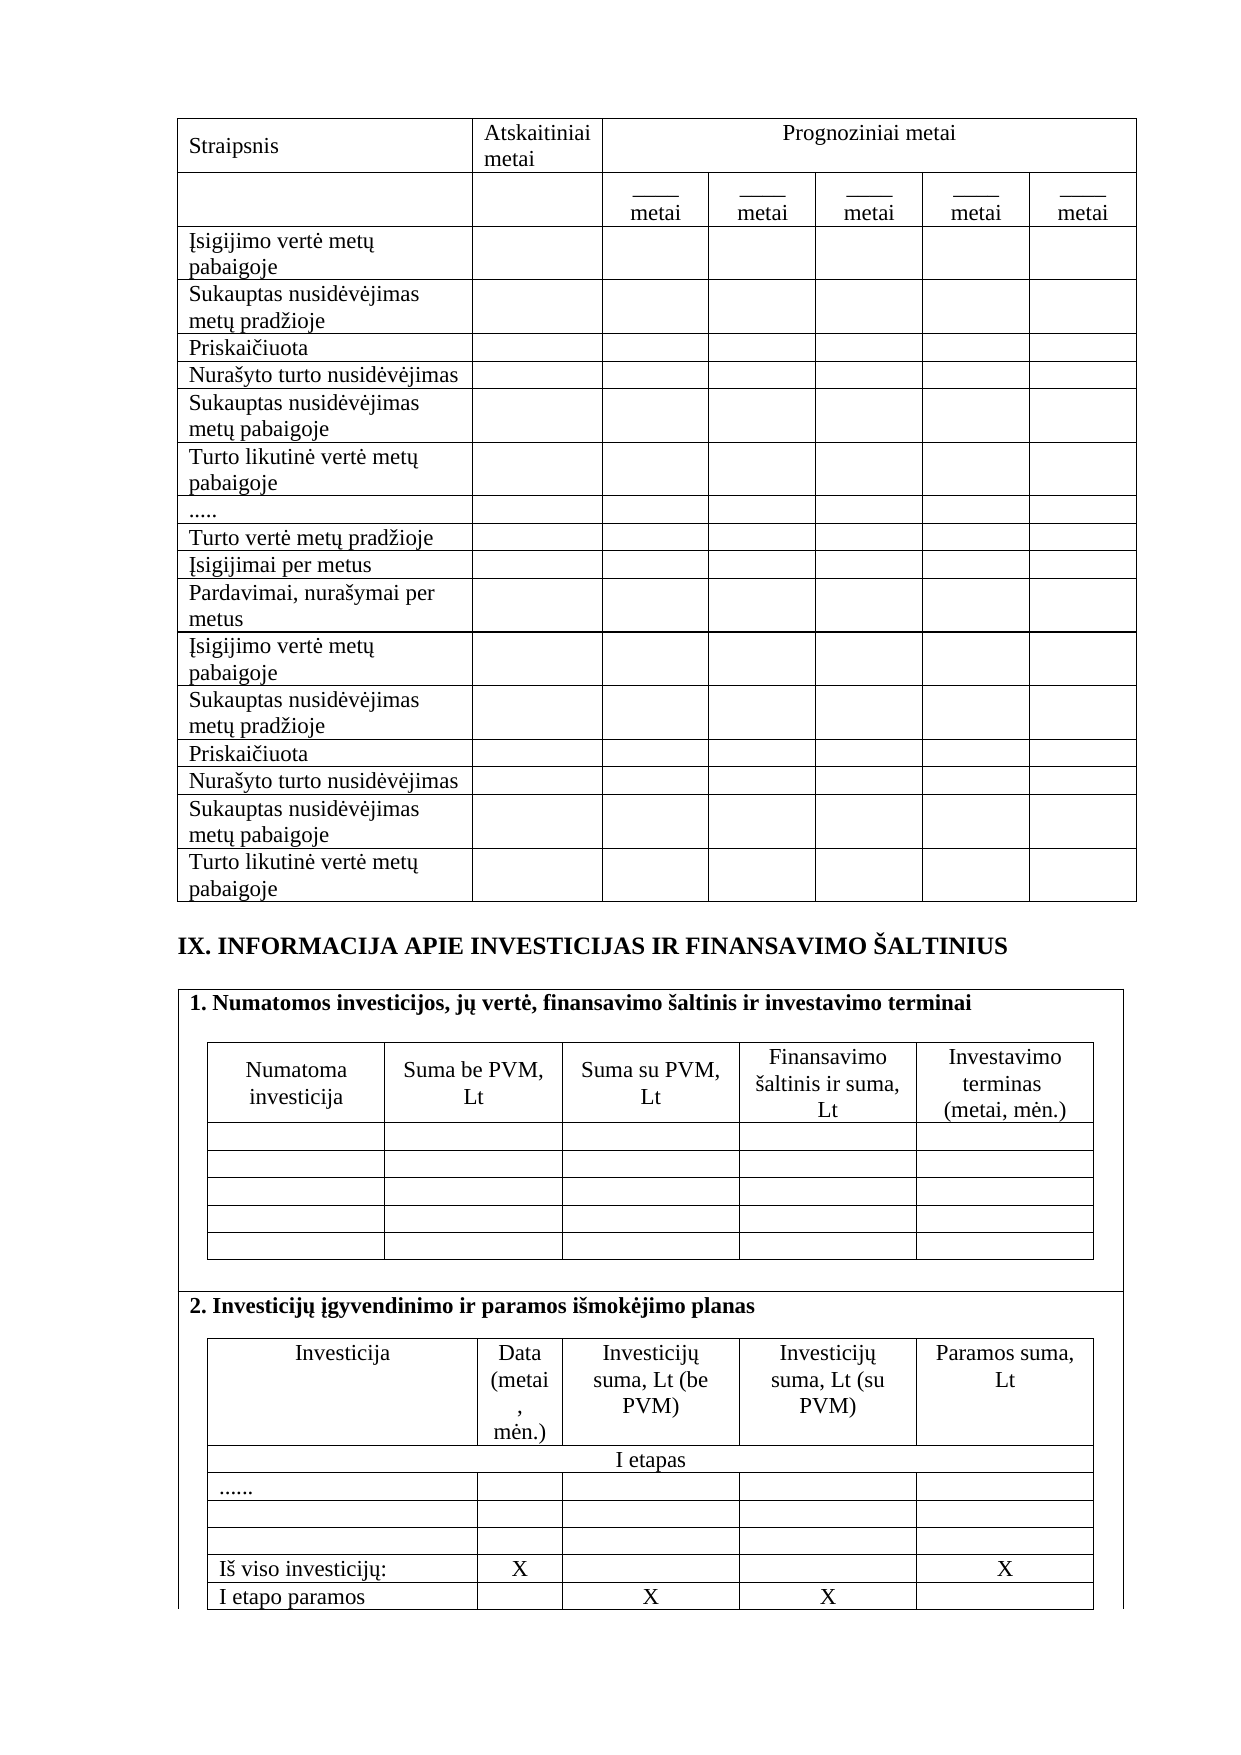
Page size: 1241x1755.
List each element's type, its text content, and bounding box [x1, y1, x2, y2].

table_cell [923, 524, 1029, 550]
table_cell [923, 740, 1029, 766]
table_cell Priskaičiuota [178, 334, 472, 361]
table_cell Sukauptas nusidėvėjimas metų pabaigoje [178, 795, 472, 847]
table_cell [923, 496, 1029, 523]
table_cell [923, 443, 1029, 495]
table_cell [1030, 443, 1136, 495]
table_cell [816, 280, 922, 333]
table_cell [179, 1445, 207, 1472]
table_cell [1030, 362, 1136, 388]
table_cell [473, 551, 602, 578]
table_cell [603, 740, 708, 766]
table_cell [740, 1528, 916, 1554]
table_cell [709, 524, 815, 550]
table_cell Įsigijimo vertė metų pabaigoje [178, 633, 472, 685]
table_cell ____ metai [603, 173, 708, 226]
table_cell [563, 1178, 739, 1204]
table_cell [740, 1206, 916, 1232]
table_cell [1030, 496, 1136, 523]
table_cell [709, 686, 815, 739]
table_cell [473, 496, 602, 523]
table_cell [385, 1151, 562, 1177]
table_cell [923, 227, 1029, 279]
table_cell [179, 1259, 208, 1291]
table_cell [208, 1233, 384, 1259]
table_cell [709, 767, 815, 794]
table_cell [385, 1123, 562, 1150]
table_cell [923, 633, 1029, 685]
table_cell [603, 795, 708, 847]
table_cell [816, 389, 922, 442]
table_cell [816, 686, 922, 739]
table_cell [603, 227, 708, 279]
table_cell Investicijų suma, Lt (su PVM) [740, 1339, 916, 1445]
table_cell [473, 362, 602, 388]
table_cell [385, 1233, 562, 1259]
table_cell [178, 173, 472, 226]
table_cell X [563, 1583, 739, 1609]
table_cell [816, 849, 922, 901]
table_cell [709, 849, 815, 901]
table_cell [1030, 767, 1136, 794]
table_cell [473, 579, 602, 631]
table_cell [1030, 740, 1136, 766]
table_cell Paramos suma, Lt [917, 1339, 1093, 1445]
table_cell [709, 227, 815, 279]
table_cell [563, 1123, 739, 1150]
table_cell [1030, 579, 1136, 631]
table_cell I etapas [208, 1446, 1093, 1472]
table_cell [478, 1583, 562, 1609]
table_cell [179, 1042, 207, 1259]
table_cell [563, 1501, 739, 1527]
table_cell [478, 1501, 562, 1527]
table_cell [816, 334, 922, 361]
table_cell Investicija [208, 1339, 477, 1445]
table_cell [1030, 551, 1136, 578]
table_cell [563, 1555, 739, 1582]
table_cell [816, 633, 922, 685]
table_cell Numatoma investicija [208, 1043, 384, 1122]
table_cell Įsigijimo vertė metų pabaigoje [178, 227, 472, 279]
table_cell [208, 1178, 384, 1204]
table_cell [1030, 227, 1136, 279]
table_cell [473, 524, 602, 550]
table_cell Turto vertė metų pradžioje [178, 524, 472, 550]
table_cell [603, 686, 708, 739]
table_cell [179, 1500, 207, 1527]
text IX. INFORMACIJA APIE INVESTICIJAS IR FINANSAVIMO ŠALTINIUS [177, 931, 1122, 960]
table_cell [473, 334, 602, 361]
table_cell [816, 551, 922, 578]
table_cell [740, 1123, 916, 1150]
table_cell [1094, 1527, 1123, 1554]
table_cell X [740, 1583, 916, 1609]
table_cell [1030, 334, 1136, 361]
table_cell [917, 1178, 1093, 1204]
table_cell ...... [208, 1473, 477, 1499]
table_cell [917, 1583, 1093, 1609]
table_cell [603, 579, 708, 631]
table_cell [709, 579, 815, 631]
table_cell [385, 1178, 562, 1204]
table_cell [603, 767, 708, 794]
table_cell 2. Investicijų įgyvendinimo ir paramos išmokėjimo planas [179, 1292, 1093, 1338]
table_cell Turto likutinė vertė metų pabaigoje [178, 443, 472, 495]
table_cell [473, 227, 602, 279]
table_cell [709, 443, 815, 495]
table_cell [917, 1123, 1093, 1150]
table_cell [709, 362, 815, 388]
table_cell Pardavimai, nurašymai per metus [178, 579, 472, 631]
table_header 1. Numatomos investicijos, jų vertė, finansavimo šaltinis ir investavimo terminai [179, 990, 1123, 1042]
table_cell [473, 443, 602, 495]
table_cell [603, 849, 708, 901]
table_cell [709, 740, 815, 766]
table_cell [1094, 1338, 1123, 1445]
table_cell Sukauptas nusidėvėjimas metų pabaigoje [178, 389, 472, 442]
table_cell Turto likutinė vertė metų pabaigoje [178, 849, 472, 901]
table_cell [208, 1501, 477, 1527]
table_cell [478, 1473, 562, 1499]
table_cell [923, 579, 1029, 631]
table_cell [473, 389, 602, 442]
table_header Atskaitiniai metai [473, 119, 602, 172]
table_cell Priskaičiuota [178, 740, 472, 766]
table_cell [603, 524, 708, 550]
table_cell [179, 1582, 207, 1609]
table_cell [816, 443, 922, 495]
table_cell [923, 334, 1029, 361]
table_cell Investavimo terminas (metai, mėn.) [917, 1043, 1093, 1122]
table_cell [179, 1338, 207, 1445]
table_cell [709, 334, 815, 361]
table_cell [1030, 633, 1136, 685]
table_cell [816, 740, 922, 766]
table_cell Sukauptas nusidėvėjimas metų pradžioje [178, 280, 472, 333]
table_cell [1094, 1554, 1123, 1582]
table_cell [1030, 849, 1136, 901]
table_cell [473, 633, 602, 685]
table_cell [1094, 1582, 1123, 1609]
table_cell [603, 496, 708, 523]
table_cell [816, 227, 922, 279]
table_cell [385, 1206, 562, 1232]
table_cell [917, 1233, 1093, 1259]
table_cell Data (metai, mėn.) [478, 1339, 562, 1445]
table_cell [917, 1528, 1093, 1554]
table_cell [1030, 524, 1136, 550]
table_cell [563, 1206, 739, 1232]
table_cell [740, 1473, 916, 1499]
table_cell [1030, 686, 1136, 739]
table_cell [1094, 1259, 1123, 1291]
table_cell X [478, 1555, 562, 1582]
table_cell [917, 1206, 1093, 1232]
table_cell [473, 686, 602, 739]
table_cell [1094, 1500, 1123, 1527]
table_cell [473, 740, 602, 766]
table_cell Iš viso investicijų: [208, 1555, 477, 1582]
table_cell [1030, 280, 1136, 333]
table_cell [1094, 1292, 1123, 1338]
table_cell Suma su PVM, Lt [563, 1043, 739, 1122]
table_cell [478, 1528, 562, 1554]
table_cell [179, 1527, 207, 1554]
table_cell [563, 1528, 739, 1554]
table_cell [923, 767, 1029, 794]
table_cell [740, 1233, 916, 1259]
table_cell [917, 1151, 1093, 1177]
table_cell [923, 849, 1029, 901]
table_cell [473, 795, 602, 847]
table_cell [208, 1123, 384, 1150]
table_cell ____ metai [709, 173, 815, 226]
table_cell [923, 551, 1029, 578]
table_cell [179, 1472, 207, 1499]
table_cell Finansavimo šaltinis ir suma, Lt [740, 1043, 916, 1122]
table_cell [923, 389, 1029, 442]
table_cell [740, 1178, 916, 1204]
table_cell [816, 496, 922, 523]
table_cell [816, 795, 922, 847]
table_cell [603, 633, 708, 685]
table_cell [709, 633, 815, 685]
table_cell ..... [178, 496, 472, 523]
table_cell [473, 767, 602, 794]
table_cell [208, 1206, 384, 1232]
table_cell I etapo paramos [208, 1583, 477, 1609]
table_header Straipsnis [178, 119, 472, 172]
table_cell [179, 1554, 207, 1582]
table_cell [208, 1260, 1093, 1291]
table_cell [473, 849, 602, 901]
table_cell [923, 362, 1029, 388]
table_cell [740, 1151, 916, 1177]
table_cell [816, 362, 922, 388]
table_cell [208, 1151, 384, 1177]
table_cell [709, 496, 815, 523]
table_cell [709, 795, 815, 847]
table_header Prognoziniai metai [603, 119, 1136, 172]
table_cell [473, 173, 602, 226]
table_cell [603, 280, 708, 333]
table_cell Investicijų suma, Lt (be PVM) [563, 1339, 739, 1445]
table_cell X [917, 1555, 1093, 1582]
table_cell [563, 1151, 739, 1177]
table_cell Nurašyto turto nusidėvėjimas [178, 362, 472, 388]
table_cell [1030, 795, 1136, 847]
table_cell Nurašyto turto nusidėvėjimas [178, 767, 472, 794]
table_cell [740, 1555, 916, 1582]
table_cell [473, 280, 602, 333]
table_cell ____ metai [923, 173, 1029, 226]
table_cell ____ metai [1030, 173, 1136, 226]
table_cell [923, 280, 1029, 333]
table_cell [208, 1528, 477, 1554]
table_cell [1030, 389, 1136, 442]
table_cell [603, 551, 708, 578]
table_cell [923, 795, 1029, 847]
table_cell [816, 579, 922, 631]
table_cell [709, 389, 815, 442]
table_cell [816, 524, 922, 550]
table_cell [1094, 1472, 1123, 1499]
table_cell [709, 280, 815, 333]
table_cell [603, 389, 708, 442]
table_cell ____ metai [816, 173, 922, 226]
table_cell Įsigijimai per metus [178, 551, 472, 578]
table_cell [563, 1473, 739, 1499]
table_cell Sukauptas nusidėvėjimas metų pradžioje [178, 686, 472, 739]
table_cell [1094, 1042, 1123, 1259]
table_cell [709, 551, 815, 578]
table_cell [923, 686, 1029, 739]
table_cell [917, 1473, 1093, 1499]
table_cell [816, 767, 922, 794]
table_cell [917, 1501, 1093, 1527]
table_cell [603, 443, 708, 495]
table_cell [563, 1233, 739, 1259]
table_cell [603, 334, 708, 361]
table_cell [603, 362, 708, 388]
table_cell Suma be PVM, Lt [385, 1043, 562, 1122]
table_cell [740, 1501, 916, 1527]
table_cell [1094, 1445, 1123, 1472]
